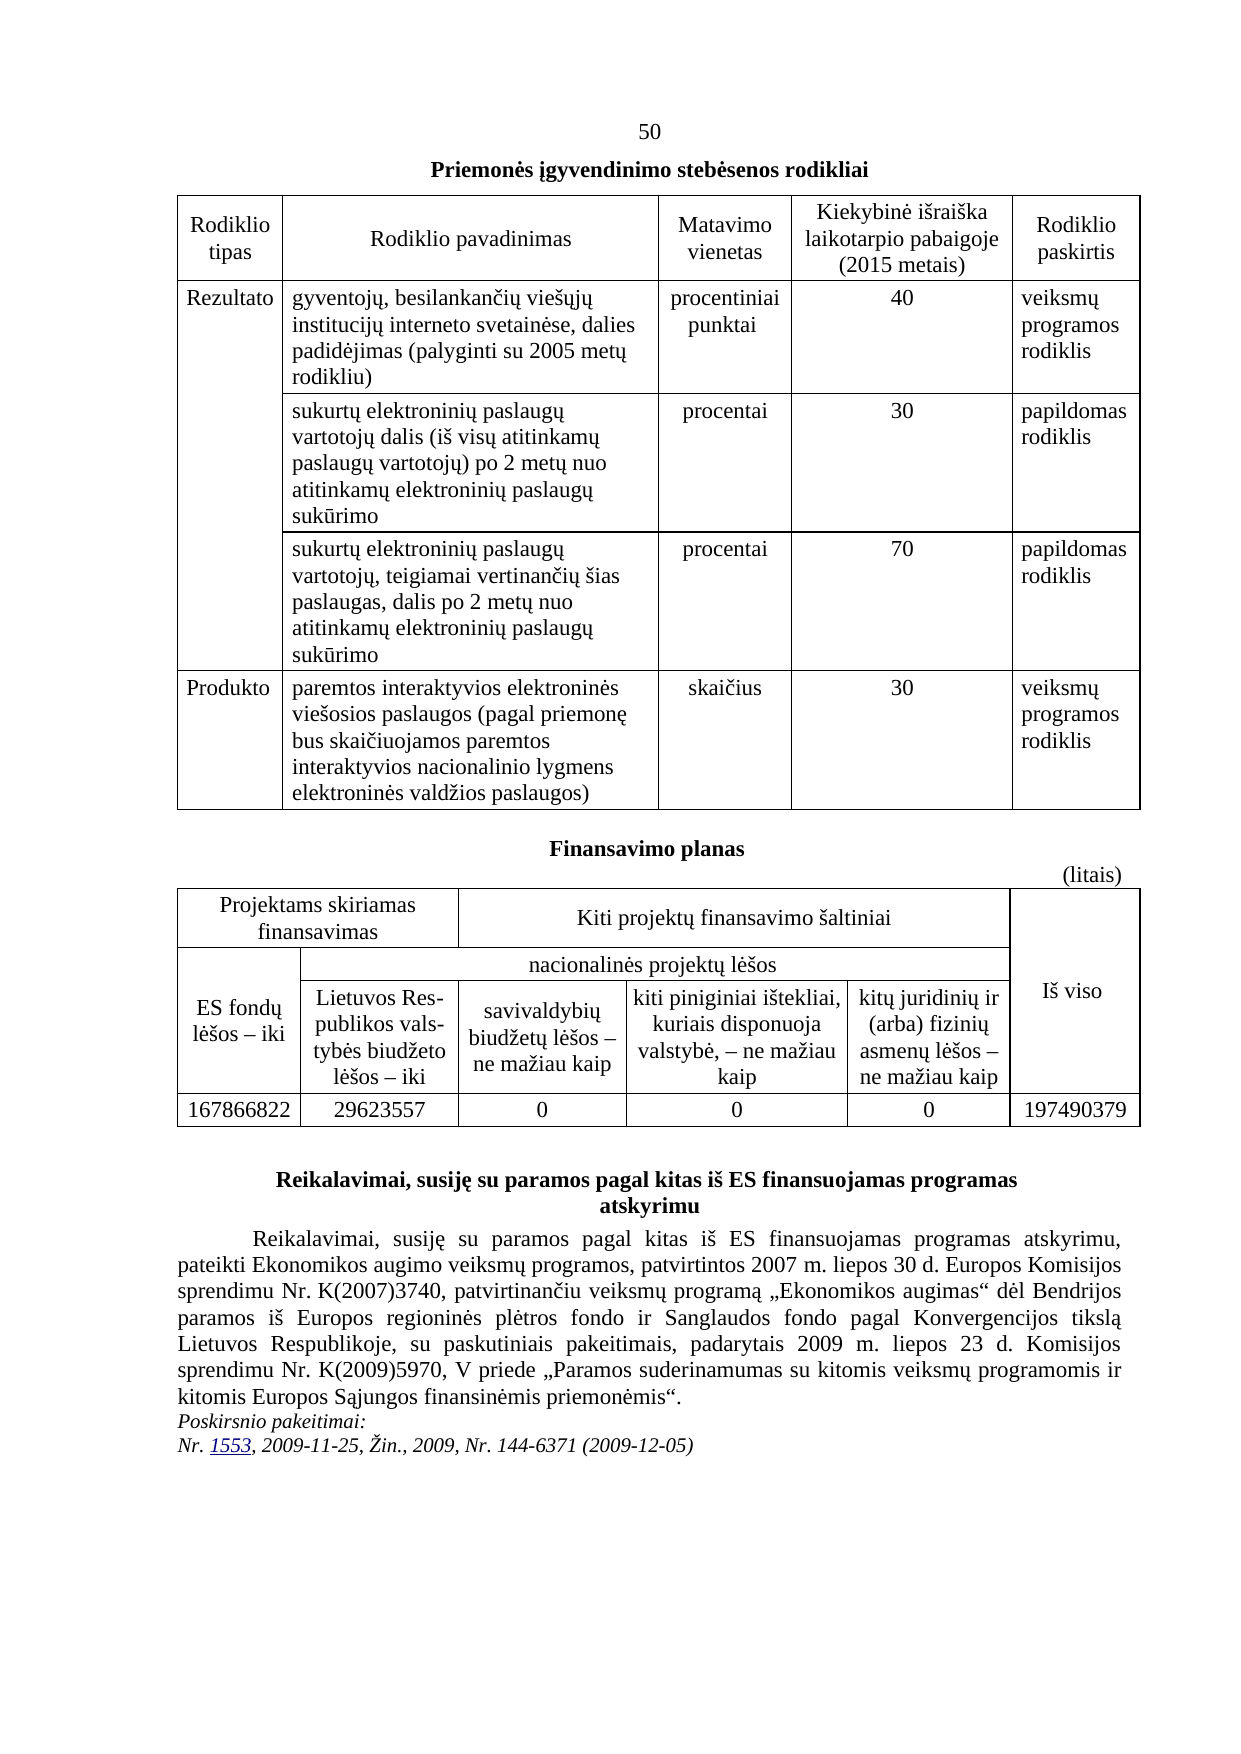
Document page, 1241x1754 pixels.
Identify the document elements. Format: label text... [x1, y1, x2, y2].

table_cell Lietuvos Res­publikos vals­tybės biudžeto lėšos – iki [301, 981, 458, 1092]
table_header Iš viso [1011, 889, 1139, 1092]
table_header Rodiklio tipas [178, 196, 282, 280]
table_cell procentai [659, 394, 791, 531]
text Priemonės įgyvendinimo stebėsenos rodikliai [177, 156, 1122, 182]
table_cell procentai [659, 533, 791, 670]
table_cell sukurtų elektroninių paslaugų vartotojų, teigiamai vertinančių šias paslaugas, dalis po 2 metų nuo atitinkamų elektroninių paslaugų sukūrimo [283, 533, 658, 670]
table_cell 0 [459, 1094, 626, 1126]
table_cell papildomas rodiklis [1013, 533, 1139, 670]
table_cell 40 [792, 281, 1012, 393]
table_cell 0 [848, 1094, 1009, 1126]
table_cell Produkto [178, 671, 282, 809]
table_cell ES fondų lėšos – iki [178, 948, 300, 1092]
table_cell sukurtų elektroninių paslaugų vartotojų dalis (iš visų atitinkamų paslaugų vartotojų) po 2 metų nuo atitinkamų elektroninių paslaugų sukūrimo [283, 394, 658, 531]
table_cell gyventojų, besilankančių viešųjų institucijų interneto svetainėse, dalies padidėjimas (palyginti su 2005 metų rodikliu) [283, 281, 658, 393]
table_cell veiksmų programos rodiklis [1013, 281, 1139, 393]
text Nr. 1553, 2009-11-25, Žin., 2009, Nr. 144-6371 (2009-12-05) [177, 1433, 1122, 1457]
table_cell 29623557 [301, 1094, 458, 1126]
table_cell 0 [627, 1094, 847, 1126]
table_cell 30 [792, 394, 1012, 531]
table_header Kiekybinė išraiška laikotarpio pabaigoje (2015 metais) [792, 196, 1012, 280]
table_cell 197490379 [1011, 1094, 1139, 1126]
table_cell skaičius [659, 671, 791, 809]
text Reikalavimai, susiję su paramos pagal kitas iš ES finansuojamas programas atskyrimu [177, 1139, 1122, 1218]
table_cell 30 [792, 671, 1012, 809]
table_cell procentiniai punktai [659, 281, 791, 393]
text Reikalavimai, susiję su paramos pagal kitas iš ES finansuojamas programas atskyrimu, pateikti Ekonomikos augimo veiksmų programos, patvirtintos 2007 m. liepos 30 d. Europos Komisijos sprendimu Nr. K(2007)3740, patvirtinančiu veiksmų programą „Ekonomikos augimas“ dėl Bendrijos paramos iš Europos regioninės plėtros fondo ir Sanglaudos fondo pagal Konvergencijos tikslą Lietuvos Respublikoje, su paskutiniais pakeitimais, padarytais 2009 m. liepos 23 d. Komisijos sprendimu Nr. K(2009)5970, V priede „Paramos suderinamumas su kitomis veiksmų programomis ir kitomis Europos Sąjungos finansinėmis priemonėmis“. [177, 1224, 1122, 1409]
table_header Matavimo vienetas [659, 196, 791, 280]
text (litais) [177, 861, 1122, 887]
table_cell 70 [792, 533, 1012, 670]
table_cell savivaldybių biudžetų lėšos – ne mažiau kaip [459, 981, 626, 1092]
table_cell paremtos interaktyvios elektroninės viešosios paslaugos (pagal priemonę bus skaičiuojamos paremtos interaktyvios nacionalinio lygmens elektroninės valdžios paslaugos) [283, 671, 658, 809]
table_cell 167866822 [178, 1094, 300, 1126]
table_cell kitų juridinių ir (arba) fizinių asmenų lėšos – ne mažiau kaip [848, 981, 1009, 1092]
table_header Rodiklio paskirtis [1013, 196, 1139, 280]
table_cell papildomas rodiklis [1013, 394, 1139, 531]
table_header Projektams skiriamas finansavimas [178, 889, 458, 947]
table_cell nacionalinės projektų lėšos [301, 948, 1009, 980]
table_header Rodiklio pavadinimas [283, 196, 658, 280]
table_cell veiksmų programos rodiklis [1013, 671, 1139, 809]
text Poskirsnio pakeitimai: [177, 1409, 1122, 1433]
table_header Kiti projektų finansavimo šaltiniai [459, 889, 1009, 947]
table_cell kiti piniginiai ištekliai, kuriais disponuoja valstybė, – ne mažiau kaip [627, 981, 847, 1092]
table_cell Rezultato [178, 281, 282, 670]
text Finansavimo planas [177, 835, 1122, 861]
